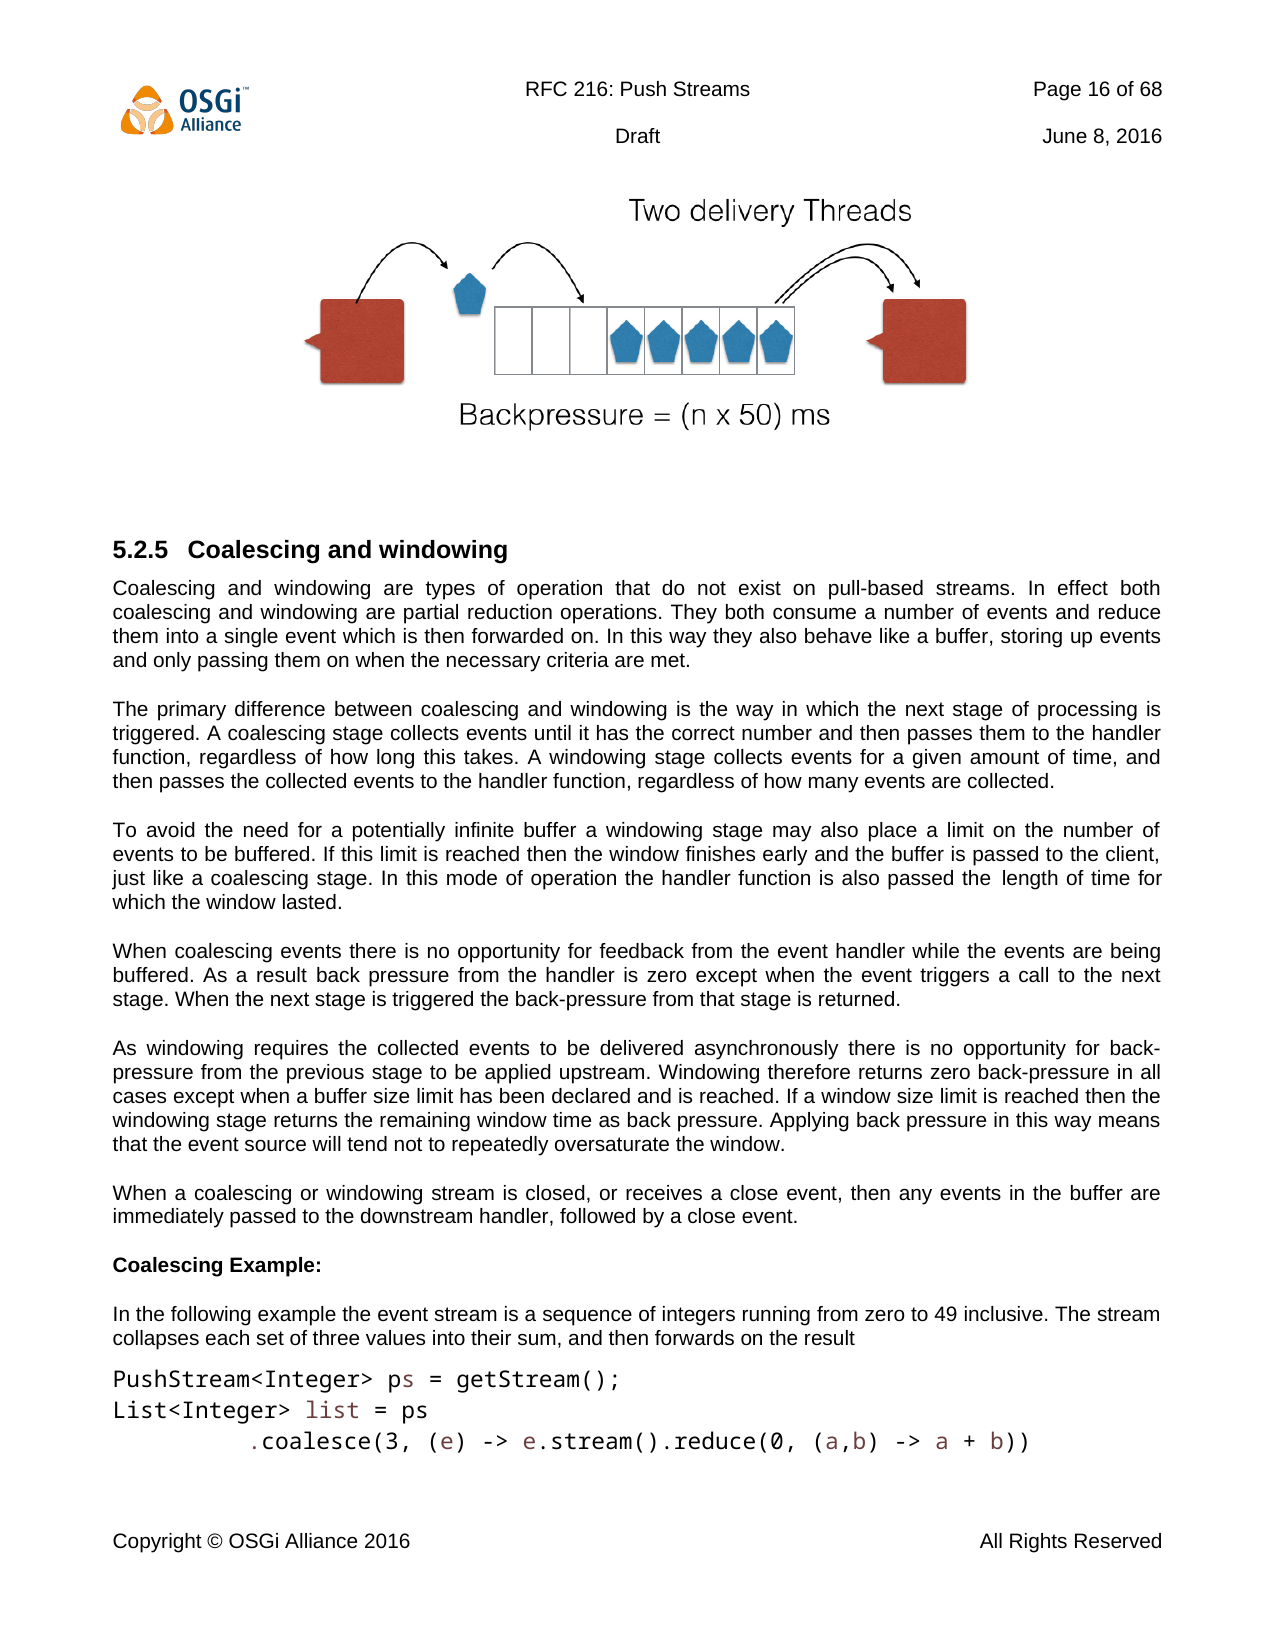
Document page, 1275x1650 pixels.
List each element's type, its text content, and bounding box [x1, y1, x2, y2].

subtitle Coalescing and windowing [112, 535, 1162, 564]
text When a coalescing or windowing stream is closed, or receives a close event, then any events in the buffer are immediately passed to the downstream handler, followed by a close event. [112, 1180, 1162, 1228]
text Coalescing Example: [112, 1253, 1162, 1277]
picture [296, 183, 979, 450]
text The primary difference between coalescing and windowing is the way in which the next stage of processing is triggered. A coalescing stage collects events until it has the correct number and then passes them to the handler function, regardless of how long this takes. A windowing stage collects events for a given amount of time, and then passes the collected events to the handler function, regardless of how many events are collected. [112, 697, 1162, 793]
text To avoid the need for a potentially infinite buffer a windowing stage may also place a limit on the number of events to be buffered. If this limit is reached then the window finishes early and the buffer is passed to the client, just like a coalescing stage. In this mode of operation the handler function is also passed the length of time for which the window lasted. [112, 818, 1162, 914]
text PushStream<Integer> ps = getStream(); [112, 1363, 1162, 1394]
text In the following example the event stream is a sequence of integers running from zero to 49 inclusive. The stream collapses each set of three values into their sum, and then forwards on the result [112, 1302, 1162, 1350]
picture [113, 78, 257, 142]
text .coalesce(3, (e) -> e.stream().reduce(0, (a,b) -> a + b)) [112, 1425, 1162, 1456]
text As windowing requires the collected events to be delivered asynchronously there is no opportunity for back-pressure from the previous stage to be applied upstream. Windowing therefore returns zero back-pressure in all cases except when a buffer size limit has been declared and is reached. If a window size limit is reached then the windowing stage returns the remaining window time as back pressure. Applying back pressure in this way means that the event source will tend not to repeatedly oversaturate the window. [112, 1036, 1162, 1155]
text Coalescing and windowing are types of operation that do not exist on pull-based streams. In effect both coalescing and windowing are partial reduction operations. They both consume a number of events and reduce them into a single event which is then forwarded on. In this way they also behave like a buffer, storing up events and only passing them on when the necessary criteria are met. [112, 576, 1162, 672]
text When coalescing events there is no opportunity for feedback from the event handler while the events are being buffered. As a result back pressure from the handler is zero except when the event triggers a call to the next stage. When the next stage is triggered the back-pressure from that stage is returned. [112, 939, 1162, 1011]
text List<Integer> list = ps [112, 1394, 1162, 1425]
